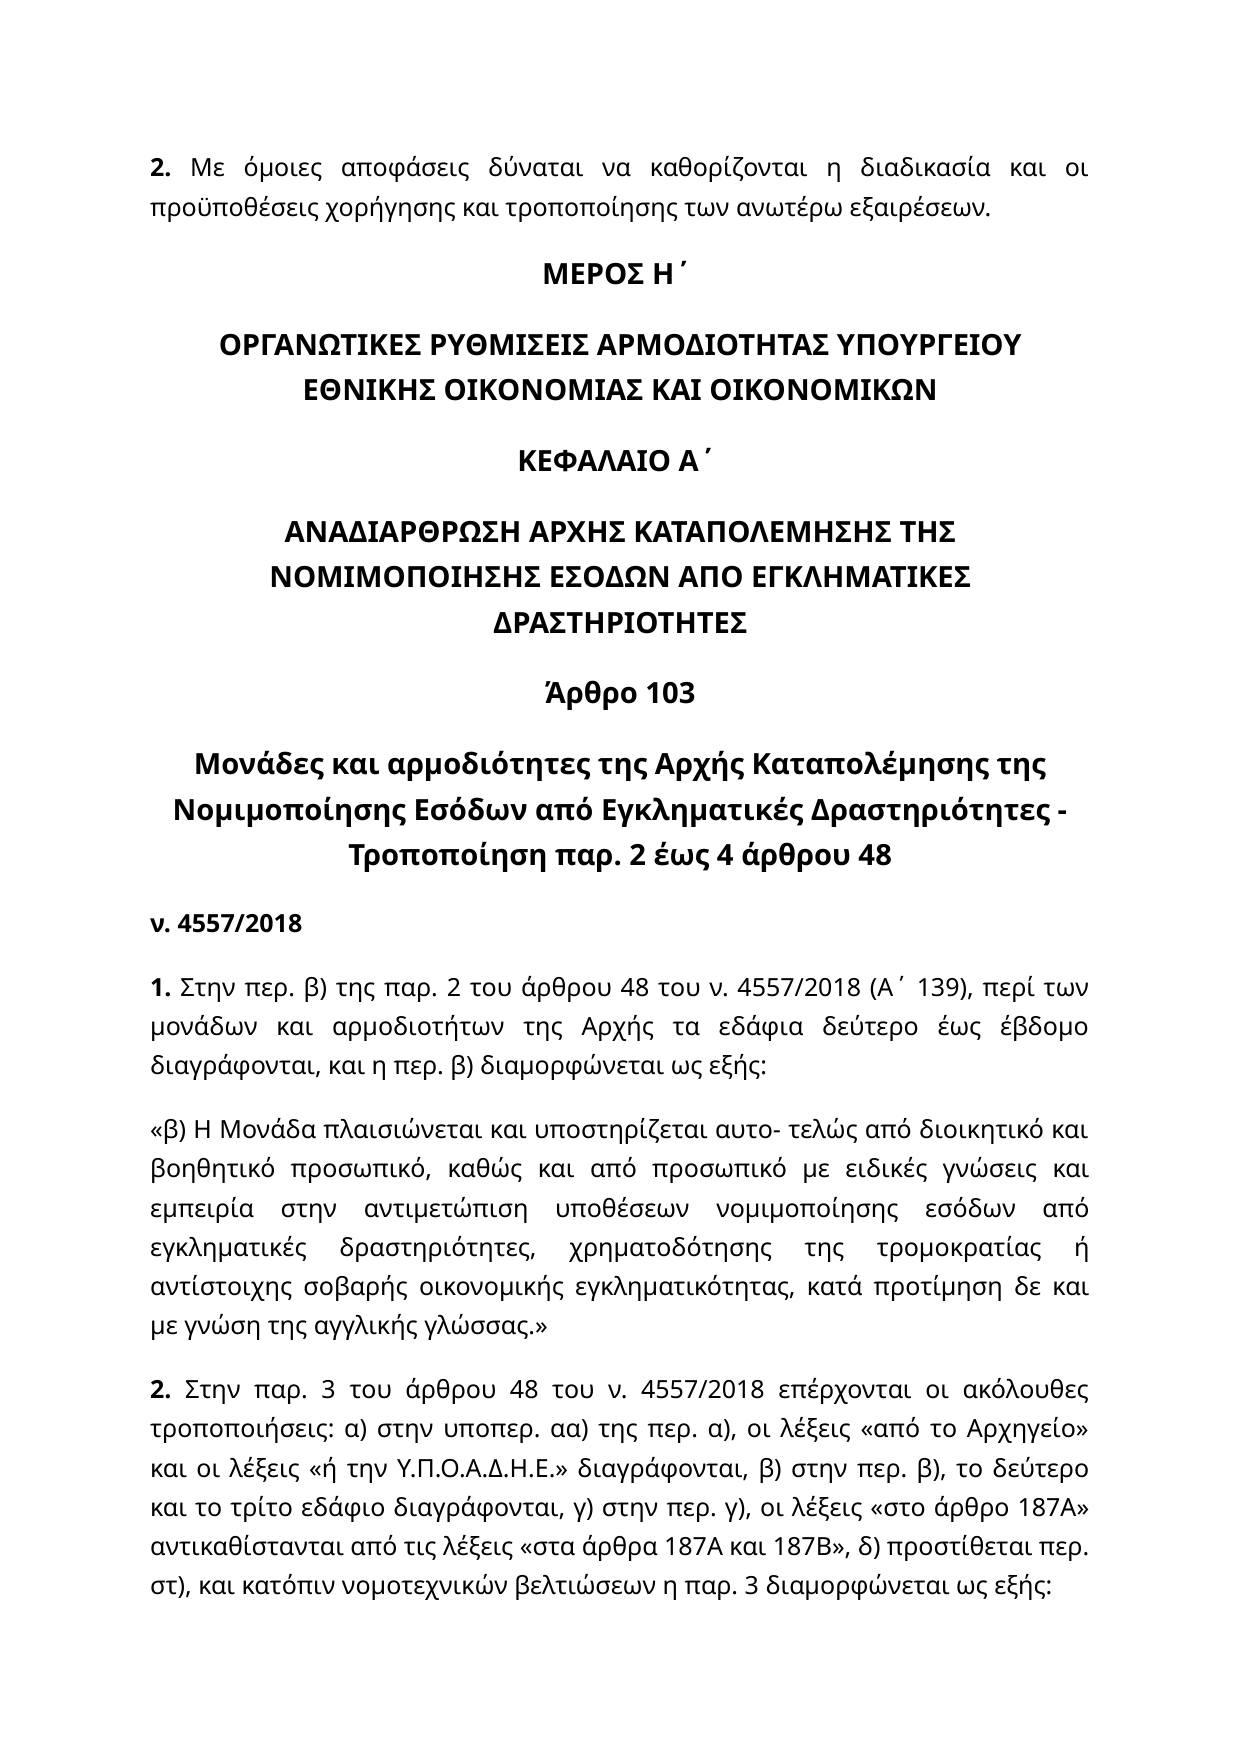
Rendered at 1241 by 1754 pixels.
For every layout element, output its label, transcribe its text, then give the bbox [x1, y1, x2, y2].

text ν. 4557/2018 [150, 905, 1090, 939]
text 1. Στην περ. β) της παρ. 2 του άρθρου 48 του ν. 4557/2018 (Α΄ 139), περί των μονάδων και αρμοδιοτήτων της Αρχής τα εδάφια δεύτερο έως έβδομο διαγράφονται, και η περ. β) διαμορφώνεται ως εξής: [150, 969, 1090, 1082]
subtitle ΚΕΦΑΛΑΙΟ Α΄ [150, 440, 1090, 480]
text «β) Η Μονάδα πλαισιώνεται και υποστηρίζεται αυτο- τελώς από διοικητικό και βοηθητικό προσωπικό, καθώς και από προσωπικό με ειδικές γνώσεις και εμπειρία στην αντιμετώπιση υποθέσεων νομιμοποίησης εσόδων από εγκληματικές δραστηριότητες, χρηματοδότησης της τρομοκρατίας ή αντίστοιχης σοβαρής οικονομικής εγκληματικότητας, κατά προτίμηση δε και με γνώση της αγγλικής γλώσσας.» [150, 1112, 1090, 1342]
text 2. Στην παρ. 3 του άρθρου 48 του ν. 4557/2018 επέρχονται οι ακόλουθες τροποποιήσεις: α) στην υποπερ. αα) της περ. α), οι λέξεις «από το Αρχηγείο» και οι λέξεις «ή την Υ.Π.Ο.Α.Δ.Η.Ε.» διαγράφονται, β) στην περ. β), το δεύτερο και το τρίτο εδάφιο διαγράφονται, γ) στην περ. γ), οι λέξεις «στο άρθρο 187Α» αντικαθίστανται από τις λέξεις «στα άρθρα 187Α και 187Β», δ) προστίθεται περ. στ), και κατόπιν νομοτεχνικών βελτιώσεων η παρ. 3 διαμορφώνεται ως εξής: [150, 1372, 1090, 1602]
text 2. Με όμοιες αποφάσεις δύναται να καθορίζονται η διαδικασία και οι προϋποθέσεις χορήγησης και τροποποίησης των ανωτέρω εξαιρέσεων. [150, 150, 1090, 223]
subtitle ΟΡΓΑΝΩΤΙΚΕΣ ΡΥΘΜΙΣΕΙΣ ΑΡΜΟΔΙΟΤΗΤΑΣ ΥΠΟΥΡΓΕΙΟΥ ΕΘΝΙΚΗΣ ΟΙΚΟΝΟΜΙΑΣ ΚΑΙ ΟΙΚΟΝΟΜΙΚΩΝ [150, 324, 1090, 409]
subtitle ΜΕΡΟΣ Η΄ [150, 253, 1090, 293]
subtitle Άρθρο 103 [150, 673, 1090, 712]
subtitle ΑΝΑΔΙΑΡΘΡΩΣΗ ΑΡΧΗΣ ΚΑΤΑΠΟΛΕΜΗΣΗΣ ΤΗΣ ΝΟΜΙΜΟΠΟΙΗΣΗΣ ΕΣΟΔΩΝ ΑΠΟ ΕΓΚΛΗΜΑΤΙΚΕΣ ΔΡΑΣΤΗΡΙΟΤΗΤΕΣ [150, 511, 1090, 642]
subtitle Μονάδες και αρμοδιότητες της Αρχής Καταπολέμησης της Νομιμοποίησης Εσόδων από Εγκληματικές Δραστηριότητες - Τροποποίηση παρ. 2 έως 4 άρθρου 48 [150, 743, 1090, 874]
